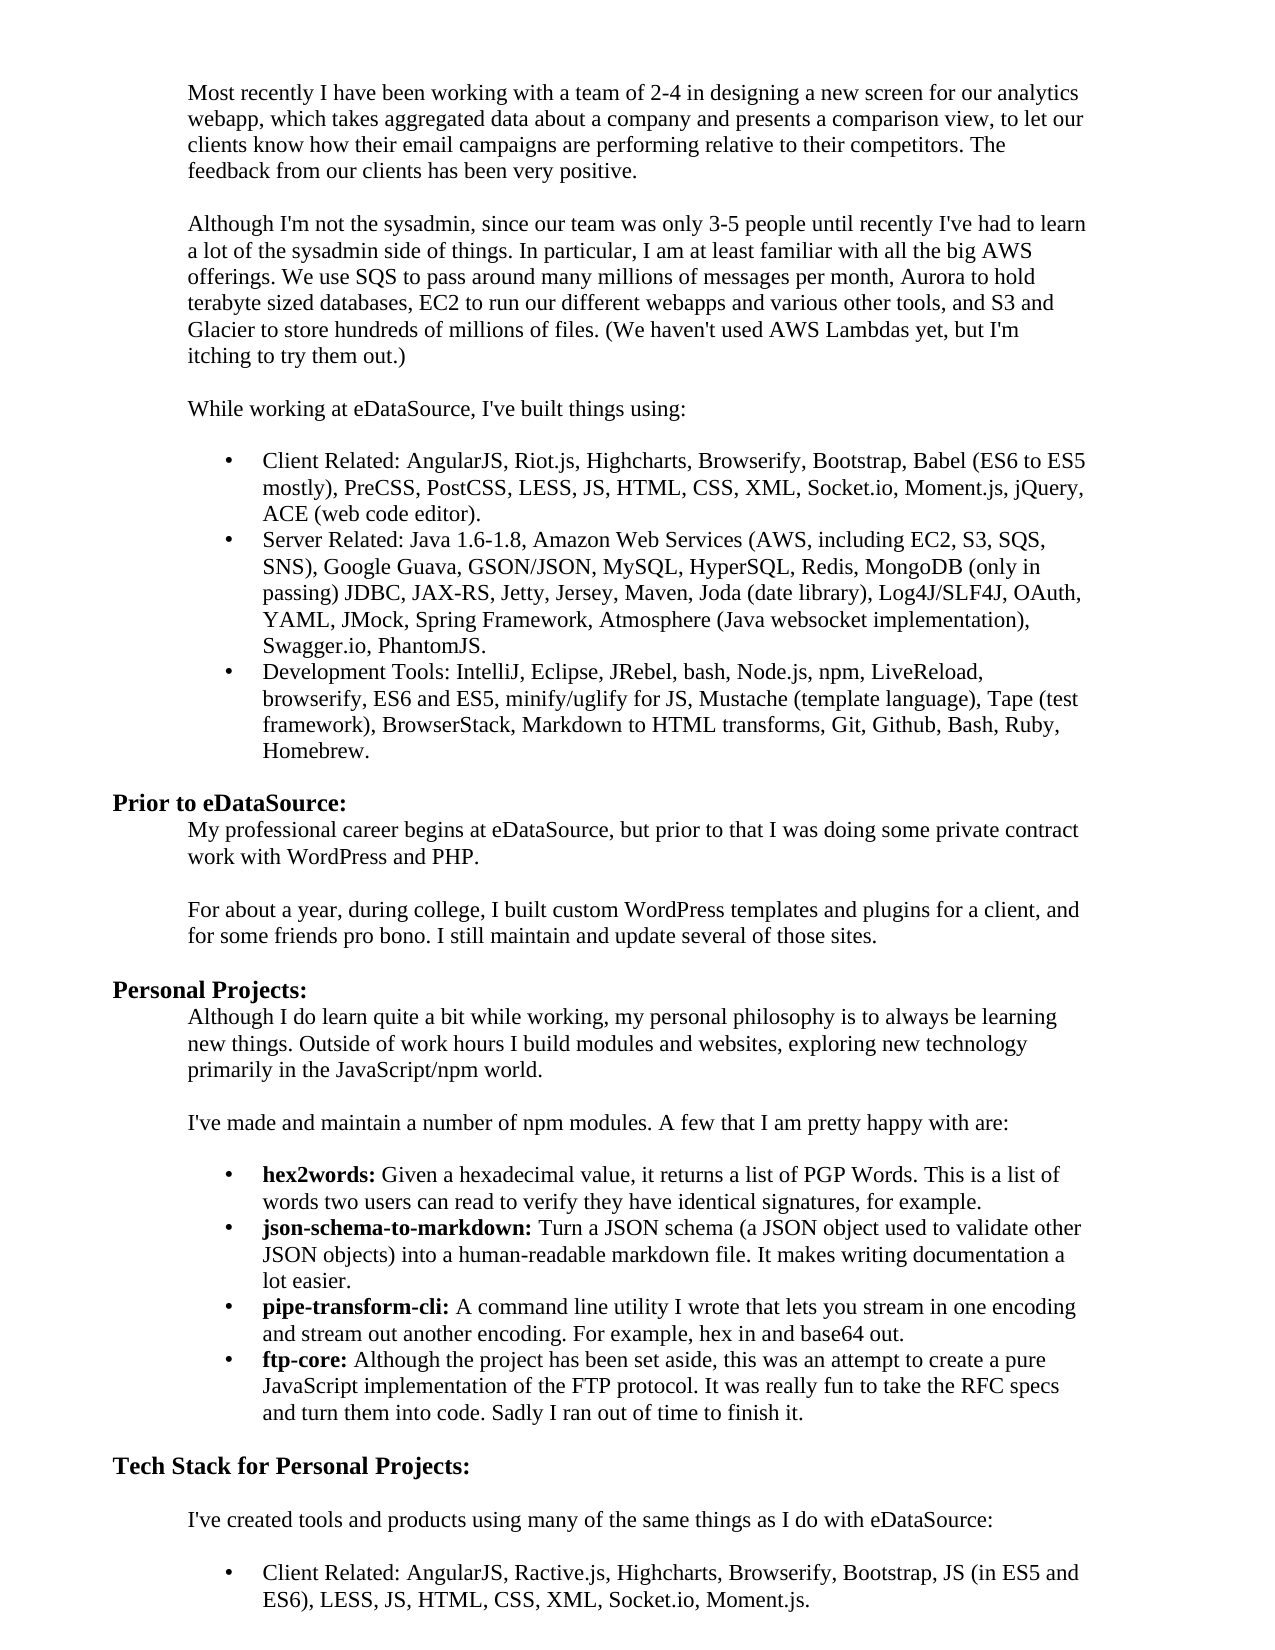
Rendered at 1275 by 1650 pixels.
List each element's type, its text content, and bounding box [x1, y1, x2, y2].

text I've created tools and products using many of the same things as I do with eDataSource: [187, 1507, 1087, 1533]
list ftp-core: Although the project has been set aside, this was an attempt to create a pure JavaScript implementation of the FTP protocol. It was really fun to take the RFC specs and turn them into code. Sadly I ran out of time to finish it. [225, 1346, 1087, 1425]
text I've made and maintain a number of npm modules. A few that I am pretty happy with are: [187, 1109, 1087, 1135]
text Tech Stack for Personal Projects: [75, 1451, 1087, 1480]
text My professional career begins at eDataSource, but prior to that I was doing some private contract work with WordPress and PHP. [187, 817, 1087, 869]
list pipe-transform-cli: A command line utility I wrote that lets you stream in one encoding and stream out another encoding. For example, hex in and base64 out. [225, 1293, 1087, 1346]
list Server Related: Java 1.6-1.8, Amazon Web Services (AWS, including EC2, S3, SQS, SNS), Google Guava, GSON/JSON, MySQL, HyperSQL, Redis, MongoDB (only in passing) JDBC, JAX-RS, Jetty, Jersey, Maven, Joda (date library), Log4J/SLF4J, OAuth, YAML, JMock, Spring Framework, Atmosphere (Java websocket implementation), Swagger.io, PhantomJS. [225, 527, 1087, 658]
text Prior to eDataSource: [112, 788, 1087, 817]
text Personal Projects: [75, 975, 1087, 1003]
list Client Related: AngularJS, Ractive.js, Highcharts, Browserify, Bootstrap, JS (in ES5 and ES6), LESS, JS, HTML, CSS, XML, Socket.io, Moment.js. [225, 1559, 1087, 1612]
text Although I do learn quite a bit while working, my personal philosophy is to always be learning new things. Outside of work hours I build modules and websites, exploring new technology primarily in the JavaScript/npm world. [187, 1003, 1087, 1082]
list json-schema-to-markdown: Turn a JSON schema (a JSON object used to validate other JSON objects) into a human-readable markdown file. It makes writing documentation a lot easier. [225, 1214, 1087, 1293]
text Although I'm not the sysadmin, since our team was only 3-5 people until recently I've had to learn a lot of the sysadmin side of things. In particular, I am at least familiar with all the big AWS offerings. We use SQS to pass around many millions of messages per month, Aurora to hold terabyte sized databases, EC2 to run our different webapps and various other tools, and S3 and Glacier to store hundreds of millions of files. (We haven't used AWS Lambdas yet, but I'm itching to try them out.) [187, 210, 1087, 368]
list Development Tools: IntelliJ, Eclipse, JRebel, bash, Node.js, npm, LiveReload, browserify, ES6 and ES5, minify/uglify for JS, Mustache (template language), Tape (test framework), BrowserStack, Markdown to HTML transforms, Git, Github, Bash, Ruby, Homebrew. [225, 658, 1087, 764]
list hex2words: Given a hexadecimal value, it returns a list of PGP Words. This is a list of words two users can read to verify they have identical signatures, for example. [225, 1162, 1087, 1214]
text While working at eDataSource, I've built things using: [187, 395, 1087, 421]
list Client Related: AngularJS, Riot.js, Highcharts, Browserify, Bootstrap, Babel (ES6 to ES5 mostly), PreCSS, PostCSS, LESS, JS, HTML, CSS, XML, Socket.io, Moment.js, jQuery, ACE (web code editor). [225, 447, 1087, 527]
text Most recently I have been working with a team of 2-4 in designing a new screen for our analytics webapp, which takes aggregated data about a company and presents a comparison view, to let our clients know how their email campaigns are performing relative to their competitors. The feedback from our clients has been very positive. [187, 78, 1087, 184]
text For about a year, during college, I built custom WordPress templates and plugins for a client, and for some friends pro bono. I still maintain and update several of those sites. [187, 896, 1087, 948]
